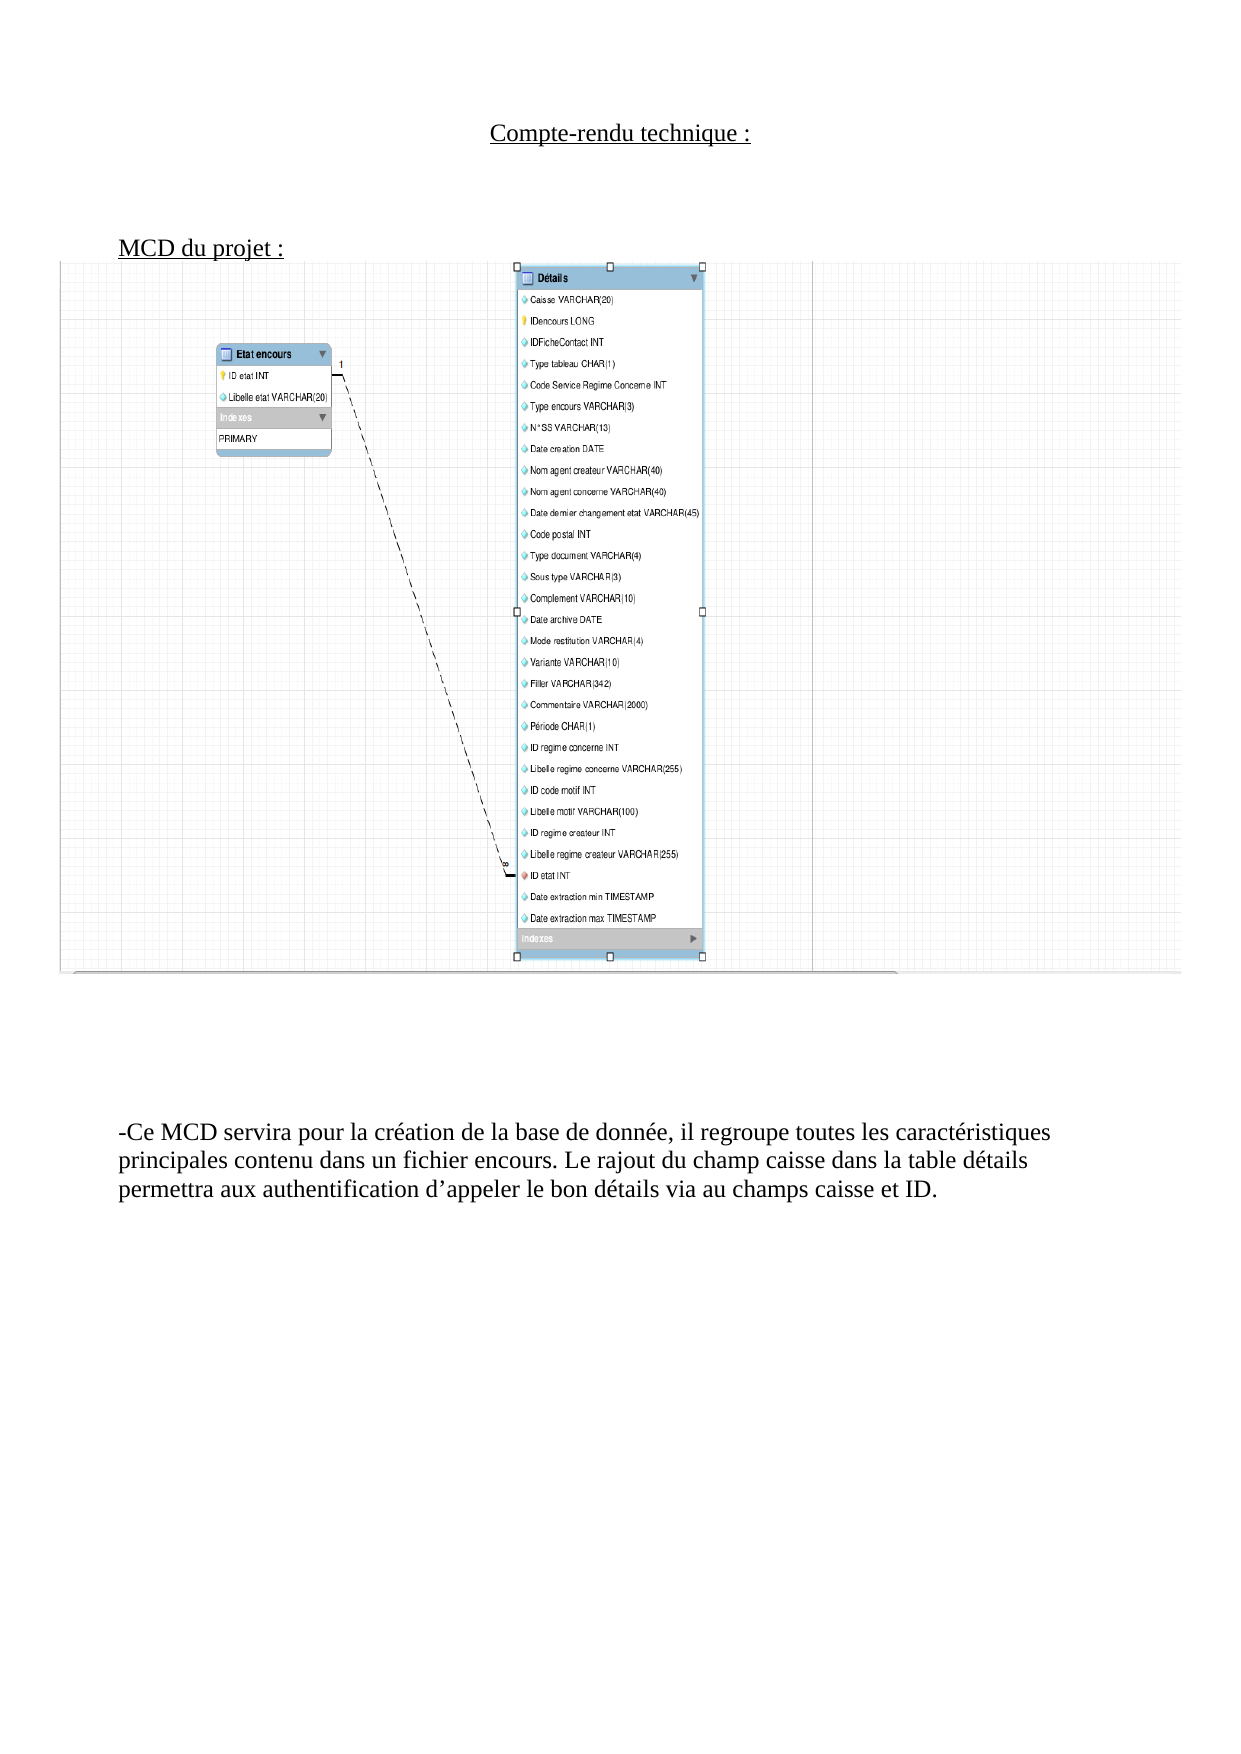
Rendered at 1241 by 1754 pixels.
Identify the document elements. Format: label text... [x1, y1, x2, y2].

picture [59, 261, 1182, 974]
text MCD du projet : [118, 233, 1122, 261]
text -Ce MCD servira pour la création de la base de donnée, il regroupe toutes les caractéristiques principales contenu dans un fichier encours. Le rajout du champ caisse dans la table détails permettra aux authentification d’appeler le bon détails via au champs caisse et ID. [118, 1117, 1122, 1203]
text Compte-rendu technique : [118, 118, 1122, 147]
